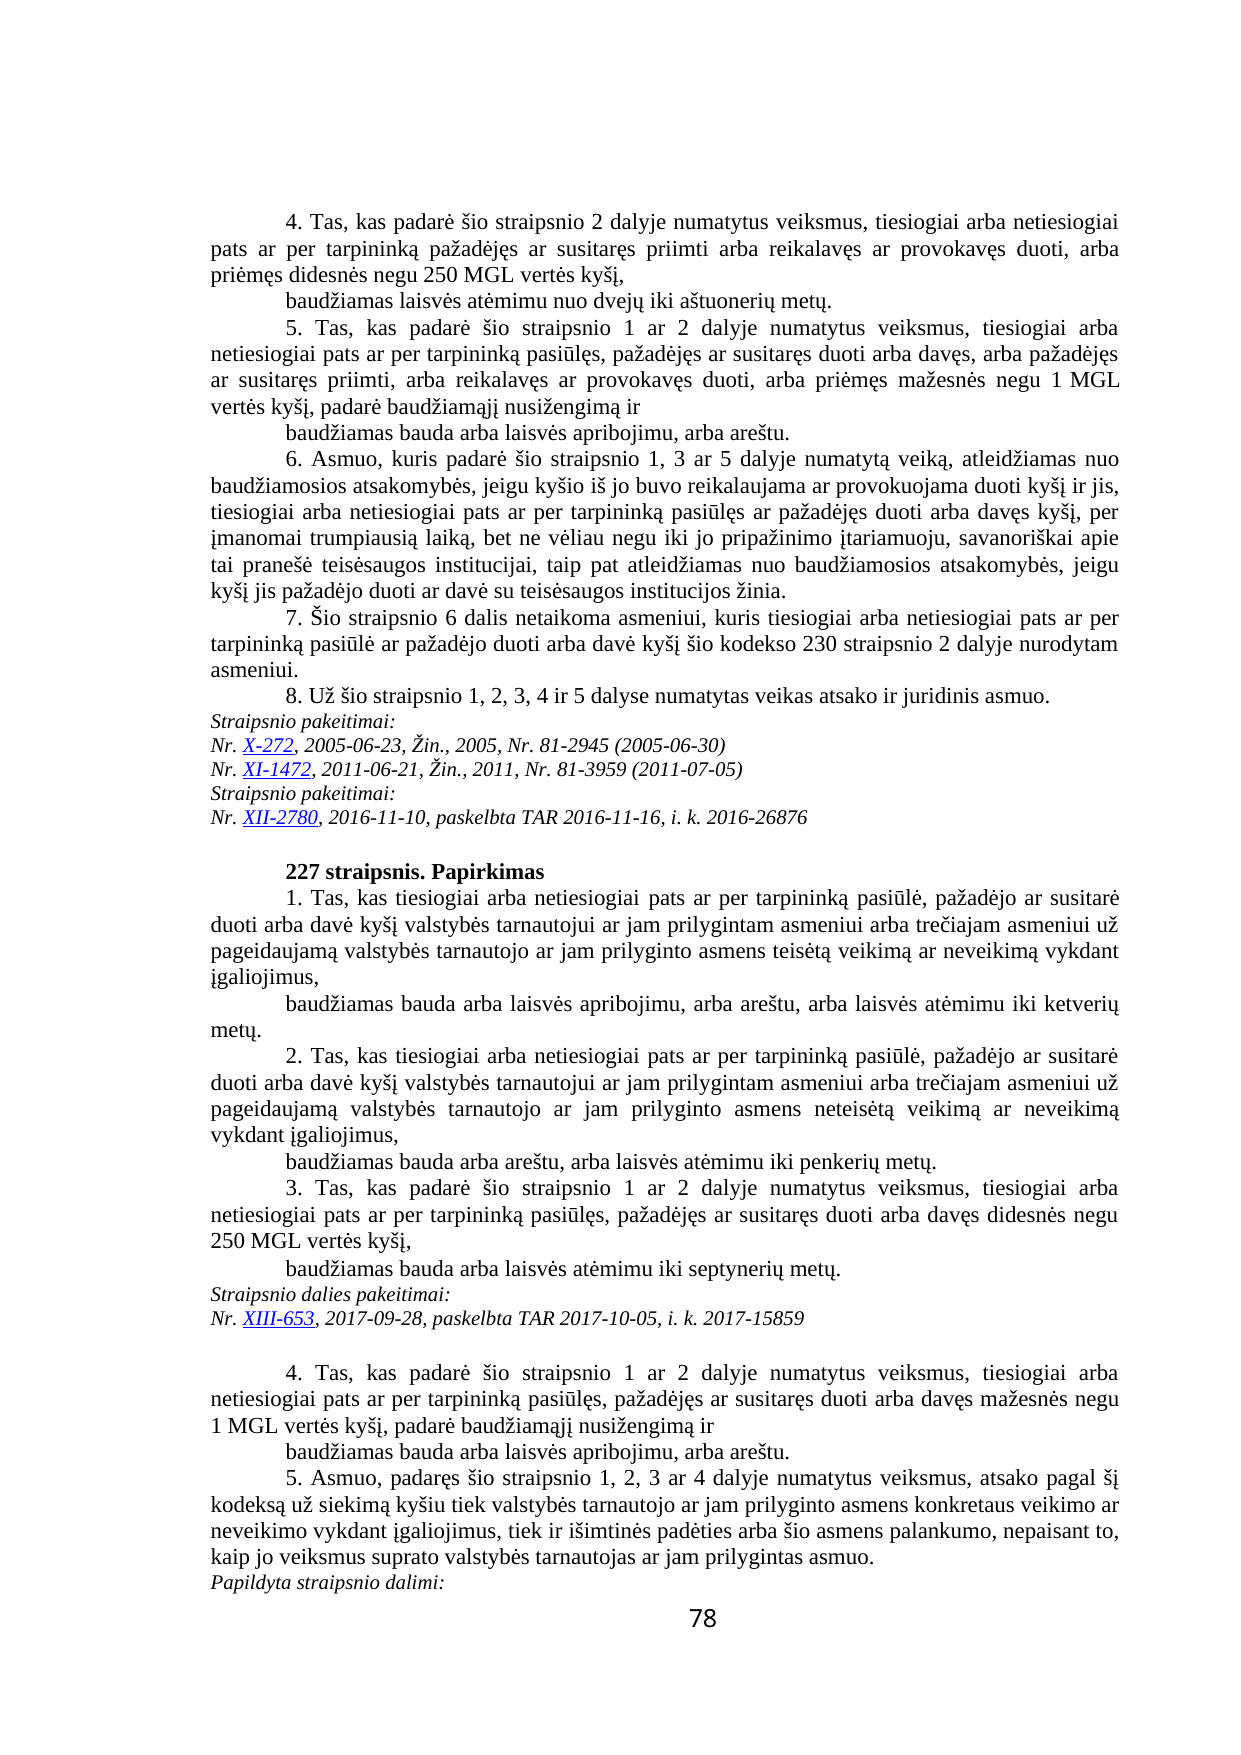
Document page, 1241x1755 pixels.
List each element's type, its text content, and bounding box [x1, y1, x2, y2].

text 8. Už šio straipsnio 1, 2, 3, 4 ir 5 dalyse numatytas veikas atsako ir juridinis asmuo. [210, 683, 1120, 709]
text baudžiamas laisvės atėmimu nuo dvejų iki aštuonerių metų. [210, 287, 1120, 314]
text 5. Tas, kas padarė šio straipsnio 1 ar 2 dalyje numatytus veiksmus, tiesiogiai arba netiesiogiai pats ar per tarpininką pasiūlęs, pažadėjęs ar susitaręs duoti arba davęs, arba pažadėjęs ar susitaręs priimti, arba reikalavęs ar provokavęs duoti, arba priėmęs mažesnės negu 1 MGL vertės kyšį, padarė baudžiamąjį nusižengimą ir [210, 314, 1120, 419]
text Papildyta straipsnio dalimi: [210, 1570, 1120, 1594]
text 6. Asmuo, kuris padarė šio straipsnio 1, 3 ar 5 dalyje numatytą veiką, atleidžiamas nuo baudžiamosios atsakomybės, jeigu kyšio iš jo buvo reikalaujama ar provokuojama duoti kyšį ir jis, tiesiogiai arba netiesiogiai pats ar per tarpininką pasiūlęs ar pažadėjęs duoti arba davęs kyšį, per įmanomai trumpiausią laiką, bet ne vėliau negu iki jo pripažinimo įtariamuoju, savanoriškai apie tai pranešė teisėsaugos institucijai, taip pat atleidžiamas nuo baudžiamosios atsakomybės, jeigu kyšį jis pažadėjo duoti ar davė su teisėsaugos institucijos žinia. [210, 445, 1120, 603]
text Straipsnio dalies pakeitimai: [210, 1282, 1120, 1306]
text Nr. XIII-653, 2017-09-28, paskelbta TAR 2017-10-05, i. k. 2017-15859 [210, 1306, 1120, 1330]
text Nr. XII-2780, 2016-11-10, paskelbta TAR 2016-11-16, i. k. 2016-26876 [210, 805, 1120, 829]
text 3. Tas, kas padarė šio straipsnio 1 ar 2 dalyje numatytus veiksmus, tiesiogiai arba netiesiogiai pats ar per tarpininką pasiūlęs, pažadėjęs ar susitaręs duoti arba davęs didesnės negu 250 MGL vertės kyšį, [210, 1174, 1120, 1253]
text baudžiamas bauda arba laisvės apribojimu, arba areštu. [210, 1438, 1120, 1464]
text Nr. XI-1472, 2011-06-21, Žin., 2011, Nr. 81-3959 (2011-07-05) [210, 757, 1120, 781]
text 2. Tas, kas tiesiogiai arba netiesiogiai pats ar per tarpininką pasiūlė, pažadėjo ar susitarė duoti arba davė kyšį valstybės tarnautojui ar jam prilygintam asmeniui arba trečiajam asmeniui už pageidaujamą valstybės tarnautojo ar jam prilyginto asmens neteisėtą veikimą ar neveikimą vykdant įgaliojimus, [210, 1042, 1120, 1148]
text Nr. X-272, 2005-06-23, Žin., 2005, Nr. 81-2945 (2005-06-30) [210, 733, 1120, 757]
text Straipsnio pakeitimai: [210, 709, 1120, 733]
text baudžiamas bauda arba laisvės apribojimu, arba areštu. [210, 419, 1120, 445]
text Straipsnio pakeitimai: [210, 781, 1120, 805]
text baudžiamas bauda arba laisvės atėmimu iki septynerių metų. [210, 1253, 1120, 1282]
text 1. Tas, kas tiesiogiai arba netiesiogiai pats ar per tarpininką pasiūlė, pažadėjo ar susitarė duoti arba davė kyšį valstybės tarnautojui ar jam prilygintam asmeniui arba trečiajam asmeniui už pageidaujamą valstybės tarnautojo ar jam prilyginto asmens teisėtą veikimą ar neveikimą vykdant įgaliojimus, [210, 884, 1120, 990]
text 4. Tas, kas padarė šio straipsnio 1 ar 2 dalyje numatytus veiksmus, tiesiogiai arba netiesiogiai pats ar per tarpininką pasiūlęs, pažadėjęs ar susitaręs duoti arba davęs mažesnės negu 1 MGL vertės kyšį, padarė baudžiamąjį nusižengimą ir [210, 1359, 1120, 1438]
text 7. Šio straipsnio 6 dalis netaikoma asmeniui, kuris tiesiogiai arba netiesiogiai pats ar per tarpininką pasiūlė ar pažadėjo duoti arba davė kyšį šio kodekso 230 straipsnio 2 dalyje nurodytam asmeniui. [210, 603, 1120, 683]
text baudžiamas bauda arba areštu, arba laisvės atėmimu iki penkerių metų. [210, 1148, 1120, 1174]
text 227 straipsnis. Papirkimas [210, 858, 1120, 884]
text 4. Tas, kas padarė šio straipsnio 2 dalyje numatytus veiksmus, tiesiogiai arba netiesiogiai pats ar per tarpininką pažadėjęs ar susitaręs priimti arba reikalavęs ar provokavęs duoti, arba priėmęs didesnės negu 250 MGL vertės kyšį, [210, 208, 1120, 287]
text baudžiamas bauda arba laisvės apribojimu, arba areštu, arba laisvės atėmimu iki ketverių metų. [210, 990, 1120, 1042]
text 5. Asmuo, padaręs šio straipsnio 1, 2, 3 ar 4 dalyje numatytus veiksmus, atsako pagal šį kodeksą už siekimą kyšiu tiek valstybės tarnautojo ar jam prilyginto asmens konkretaus veikimo ar neveikimo vykdant įgaliojimus, tiek ir išimtinės padėties arba šio asmens palankumo, nepaisant to, kaip jo veiksmus suprato valstybės tarnautojas ar jam prilygintas asmuo. [210, 1464, 1120, 1570]
